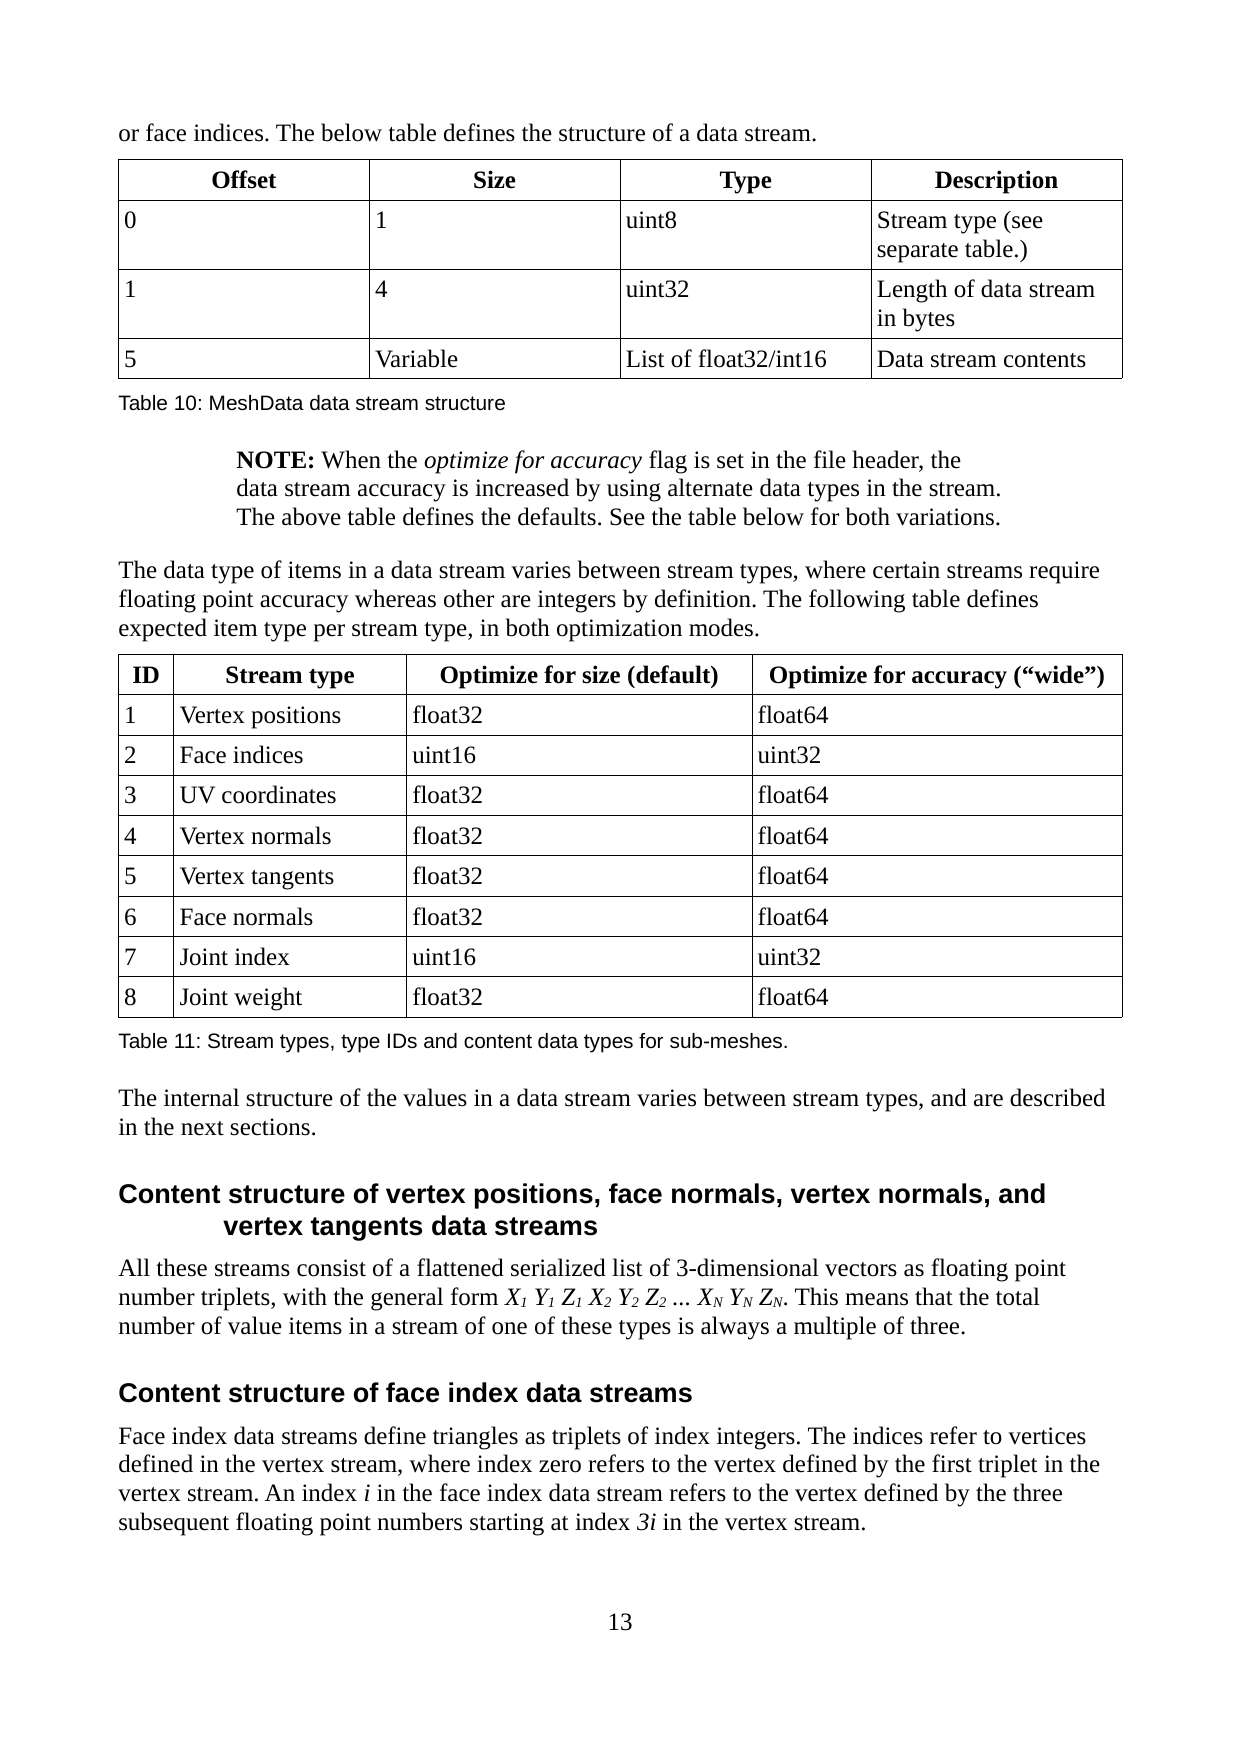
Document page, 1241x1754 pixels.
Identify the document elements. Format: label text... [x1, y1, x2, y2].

table_cell 5 [119, 339, 369, 378]
table_cell Joint weight [174, 977, 406, 1017]
table_header Type [621, 160, 871, 200]
table_cell 2 [119, 736, 173, 775]
table_cell float64 [753, 856, 1122, 896]
table_cell float32 [407, 695, 752, 734]
text Face index data streams define triangles as triplets of index integers. The indices refer to vertices defined in the vertex stream, where index zero refers to the vertex defined by the first triplet in the vertex stream. An index i in the face index data stream refers to the vertex defined by the three subsequent floating point numbers starting at index 3i in the vertex stream. [118, 1421, 1122, 1536]
table_cell uint32 [753, 736, 1122, 775]
table_cell List of float32/int16 [621, 339, 871, 378]
table_cell Joint index [174, 937, 406, 976]
table_cell UV coordinates [174, 776, 406, 815]
table_cell 3 [119, 776, 173, 815]
table_cell float64 [753, 695, 1122, 734]
table_cell 0 [119, 201, 369, 269]
table_cell 5 [119, 856, 173, 896]
table_header Optimize for size (default) [407, 655, 752, 694]
text The internal structure of the values in a data stream varies between stream types, and are described in the next sections. [118, 1083, 1122, 1141]
table_cell float64 [753, 977, 1122, 1017]
text or face indices. The below table defines the structure of a data stream. [118, 118, 1122, 147]
table_cell float32 [407, 776, 752, 815]
table_header Description [872, 160, 1122, 200]
table_cell Data stream contents [872, 339, 1122, 378]
text The data type of items in a data stream varies between stream types, where certain streams require floating point accuracy whereas other are integers by definition. The following table defines expected item type per stream type, in both optimization modes. [118, 555, 1122, 641]
table_cell 1 [370, 201, 620, 269]
subtitle Content structure of face index data streams [118, 1377, 1122, 1408]
table_cell Face indices [174, 736, 406, 775]
text NOTE: When the optimize for accuracy flag is set in the file header, the data stream accuracy is increased by using alternate data types in the stream. The above table defines the defaults. See the table below for both variations. [236, 445, 1004, 531]
table_cell 1 [119, 695, 173, 734]
table_cell uint16 [407, 736, 752, 775]
table_header Offset [119, 160, 369, 200]
table_cell 7 [119, 937, 173, 976]
table_cell Face normals [174, 897, 406, 936]
table_cell 6 [119, 897, 173, 936]
text All these streams consist of a flattened serialized list of 3-dimensional vectors as floating point number triplets, with the general form X1 Y1 Z1 X2 Y2 Z2 ... XN YN ZN. This means that the total number of value items in a stream of one of these types is always a multiple of three. [118, 1253, 1122, 1339]
table_cell float32 [407, 897, 752, 936]
table_cell uint32 [753, 937, 1122, 976]
table_cell Vertex positions [174, 695, 406, 734]
table_cell Length of data stream in bytes [872, 270, 1122, 338]
table_cell uint32 [621, 270, 871, 338]
table_header ID [119, 655, 173, 694]
table_header Size [370, 160, 620, 200]
table_cell Vertex normals [174, 816, 406, 855]
table_header Optimize for accuracy (“wide”) [753, 655, 1122, 694]
table_cell Vertex tangents [174, 856, 406, 896]
table_cell float32 [407, 977, 752, 1017]
table_cell float32 [407, 816, 752, 855]
table_cell 4 [370, 270, 620, 338]
table_cell float64 [753, 816, 1122, 855]
text Table 10: MeshData data stream structure [118, 391, 1122, 414]
table_cell Stream type (see separate table.) [872, 201, 1122, 269]
table_cell float32 [407, 856, 752, 896]
text Table 11: Stream types, type IDs and content data types for sub-meshes. [118, 1029, 1122, 1053]
table_cell 8 [119, 977, 173, 1017]
table_cell 4 [119, 816, 173, 855]
subtitle Content structure of vertex positions, face normals, vertex normals, and vertex tangents data streams [118, 1178, 1122, 1241]
table_cell float64 [753, 776, 1122, 815]
table_cell 1 [119, 270, 369, 338]
table_cell float64 [753, 897, 1122, 936]
table_cell uint8 [621, 201, 871, 269]
table_cell Variable [370, 339, 620, 378]
table_header Stream type [174, 655, 406, 694]
table_cell uint16 [407, 937, 752, 976]
